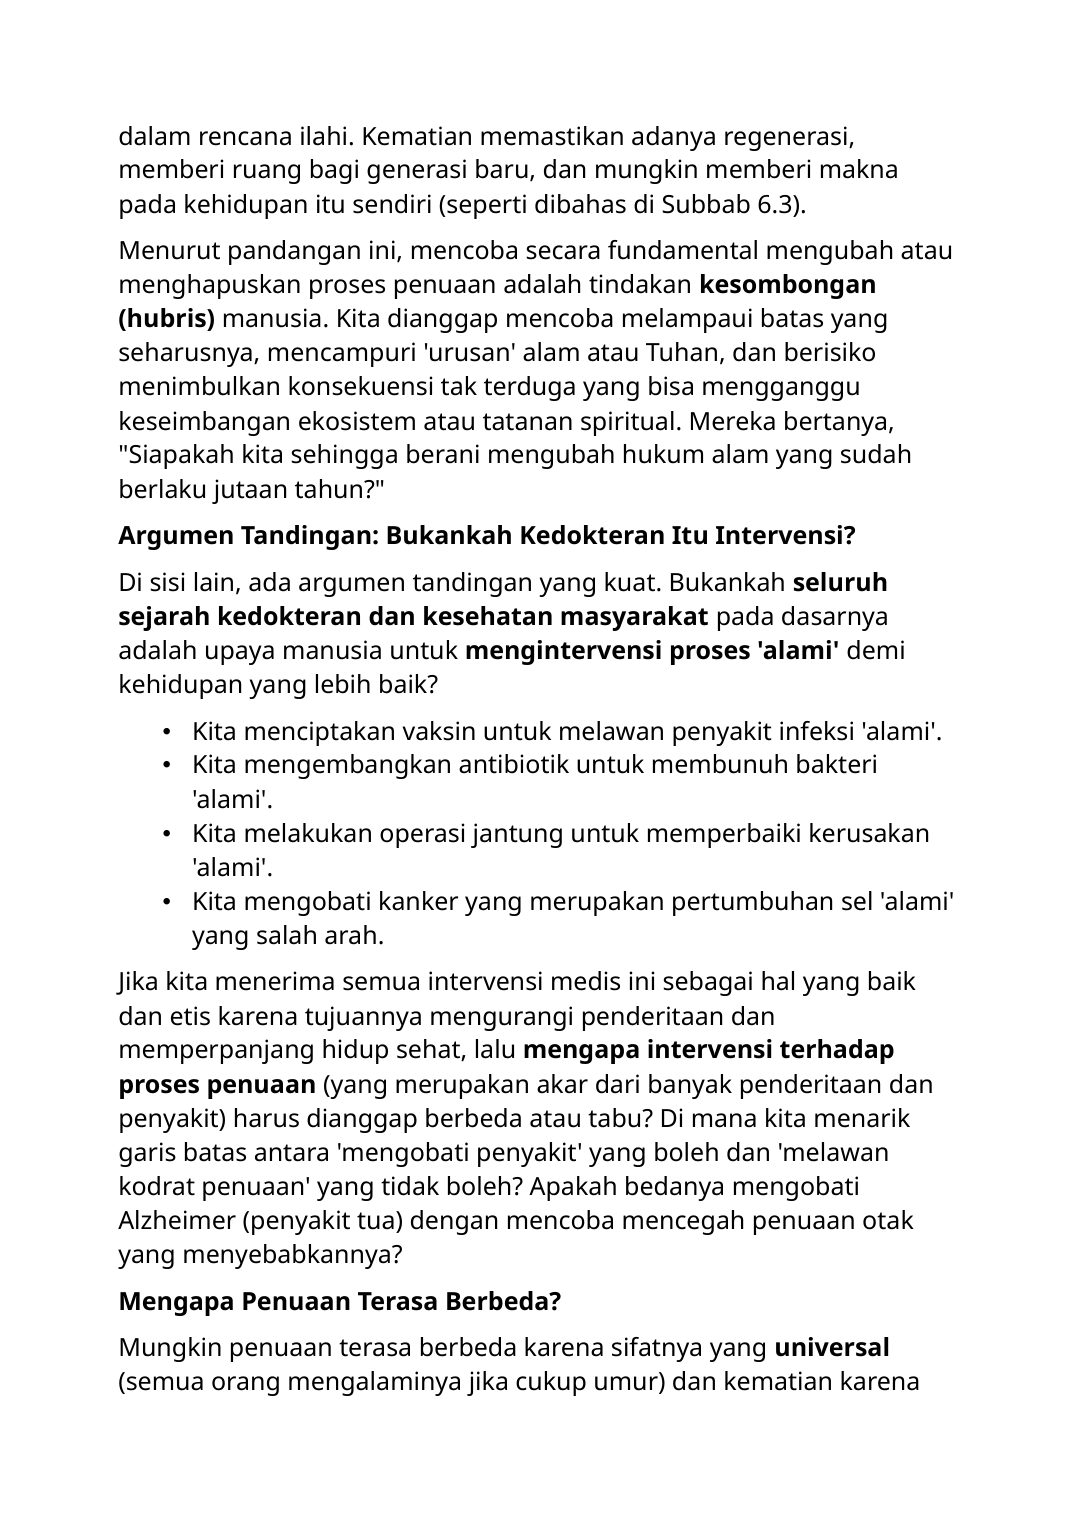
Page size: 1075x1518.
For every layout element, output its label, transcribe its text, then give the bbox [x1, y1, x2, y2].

text Mengapa Penuaan Terasa Berbeda? [118, 1283, 957, 1317]
text Argumen Tandingan: Bukankah Kedokteran Itu Intervensi? [118, 518, 957, 552]
list Kita melakukan operasi jantung untuk memperbaiki kerusakan 'alami'. [162, 815, 957, 883]
text Jika kita menerima semua intervensi medis ini sebagai hal yang baik dan etis karena tujuannya mengurangi penderitaan dan memperpanjang hidup sehat, lalu mengapa intervensi terhadap proses penuaan (yang merupakan akar dari banyak penderitaan dan penyakit) harus dianggap berbeda atau tabu? Di mana kita menarik garis batas antara 'mengobati penyakit' yang boleh dan 'melawan kodrat penuaan' yang tidak boleh? Apakah bedanya mengobati Alzheimer (penyakit tua) dengan mencoba mencegah penuaan otak yang menyebabkannya? [118, 964, 957, 1271]
text dalam rencana ilahi. Kematian memastikan adanya regenerasi, memberi ruang bagi generasi baru, dan mungkin memberi makna pada kehidupan itu sendiri (seperti dibahas di Subbab 6.3). [118, 118, 957, 220]
text Menurut pandangan ini, mencoba secara fundamental mengubah atau menghapuskan proses penuaan adalah tindakan kesombongan (hubris) manusia. Kita dianggap mencoba melampaui batas yang seharusnya, mencampuri 'urusan' alam atau Tuhan, dan berisiko menimbulkan konsekuensi tak terduga yang bisa mengganggu keseimbangan ekosistem atau tatanan spiritual. Mereka bertanya, "Siapakah kita sehingga berani mengubah hukum alam yang sudah berlaku jutaan tahun?" [118, 233, 957, 505]
text Mungkin penuaan terasa berbeda karena sifatnya yang universal (semua orang mengalaminya jika cukup umur) dan kematian karena [118, 1330, 957, 1398]
list Kita mengembangkan antibiotik untuk membunuh bakteri 'alami'. [162, 747, 957, 815]
list Kita mengobati kanker yang merupakan pertumbuhan sel 'alami' yang salah arah. [162, 883, 957, 952]
list Kita menciptakan vaksin untuk melawan penyakit infeksi 'alami'. [162, 713, 957, 747]
text Di sisi lain, ada argumen tandingan yang kuat. Bukankah seluruh sejarah kedokteran dan kesehatan masyarakat pada dasarnya adalah upaya manusia untuk mengintervensi proses 'alami' demi kehidupan yang lebih baik? [118, 564, 957, 701]
